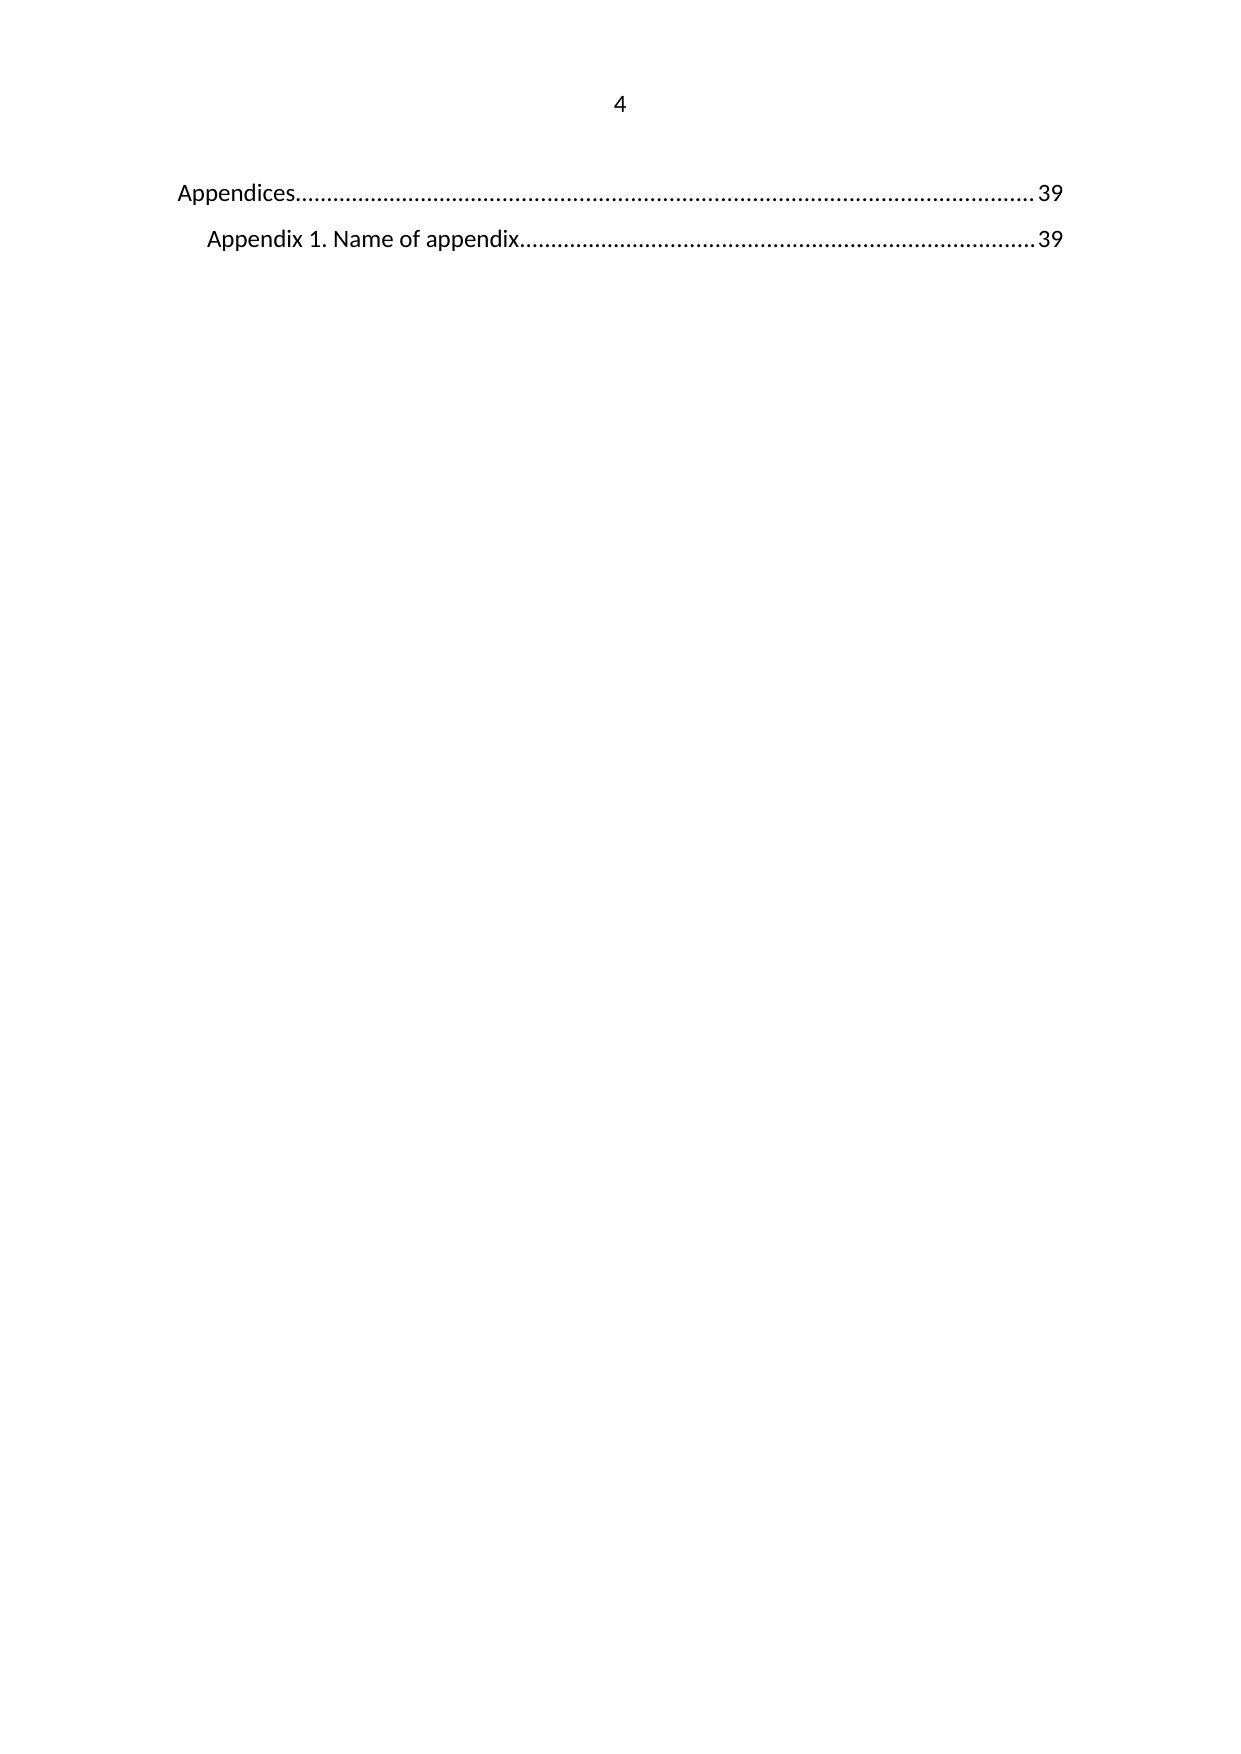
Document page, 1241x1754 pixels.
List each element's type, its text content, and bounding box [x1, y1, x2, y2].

text Appendix 1. Name of appendix 39 [207, 223, 1063, 253]
text Appendices 39 [177, 177, 1063, 208]
